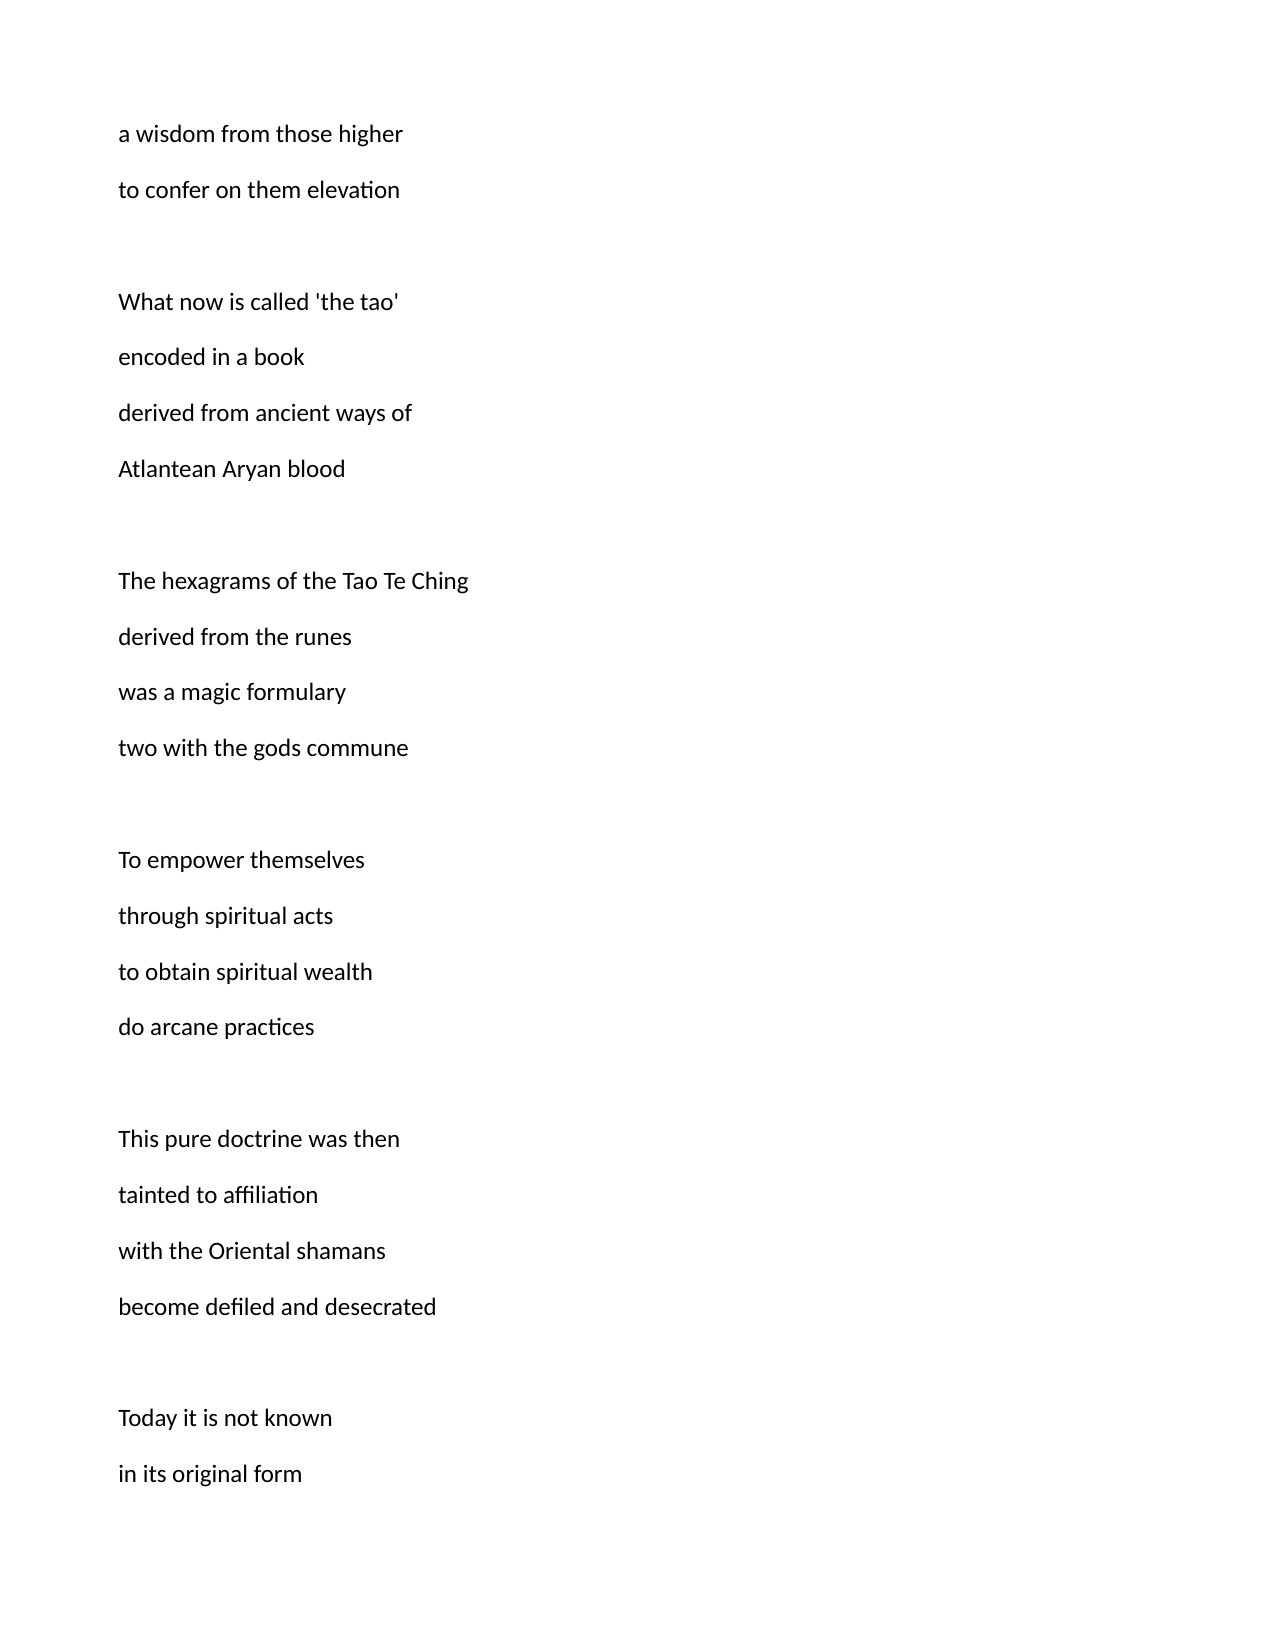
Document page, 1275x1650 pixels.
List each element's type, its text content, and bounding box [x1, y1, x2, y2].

text to confer on them elevation [118, 174, 1157, 204]
text To empower themselves [118, 844, 1157, 874]
text was a magic formulary [118, 676, 1157, 707]
text What now is called 'the tao' [118, 286, 1157, 316]
text encoded in a book [118, 341, 1157, 372]
text two with the gods commune [118, 732, 1157, 763]
text to obtain spiritual wealth [118, 956, 1157, 986]
text tainted to affiliation [118, 1179, 1157, 1209]
text derived from ancient ways of [118, 397, 1157, 428]
text derived from the runes [118, 621, 1157, 651]
text do arcane practices [118, 1011, 1157, 1042]
text Today it is not known [118, 1402, 1157, 1433]
text This pure doctrine was then [118, 1123, 1157, 1154]
text in its original form [118, 1458, 1157, 1489]
text The hexagrams of the Tao Te Ching [118, 565, 1157, 595]
text through spiritual acts [118, 900, 1157, 930]
text with the Oriental shamans [118, 1235, 1157, 1265]
text Atlantean Aryan blood [118, 453, 1157, 484]
text a wisdom from those higher [118, 118, 1157, 149]
text become defiled and desecrated [118, 1291, 1157, 1321]
